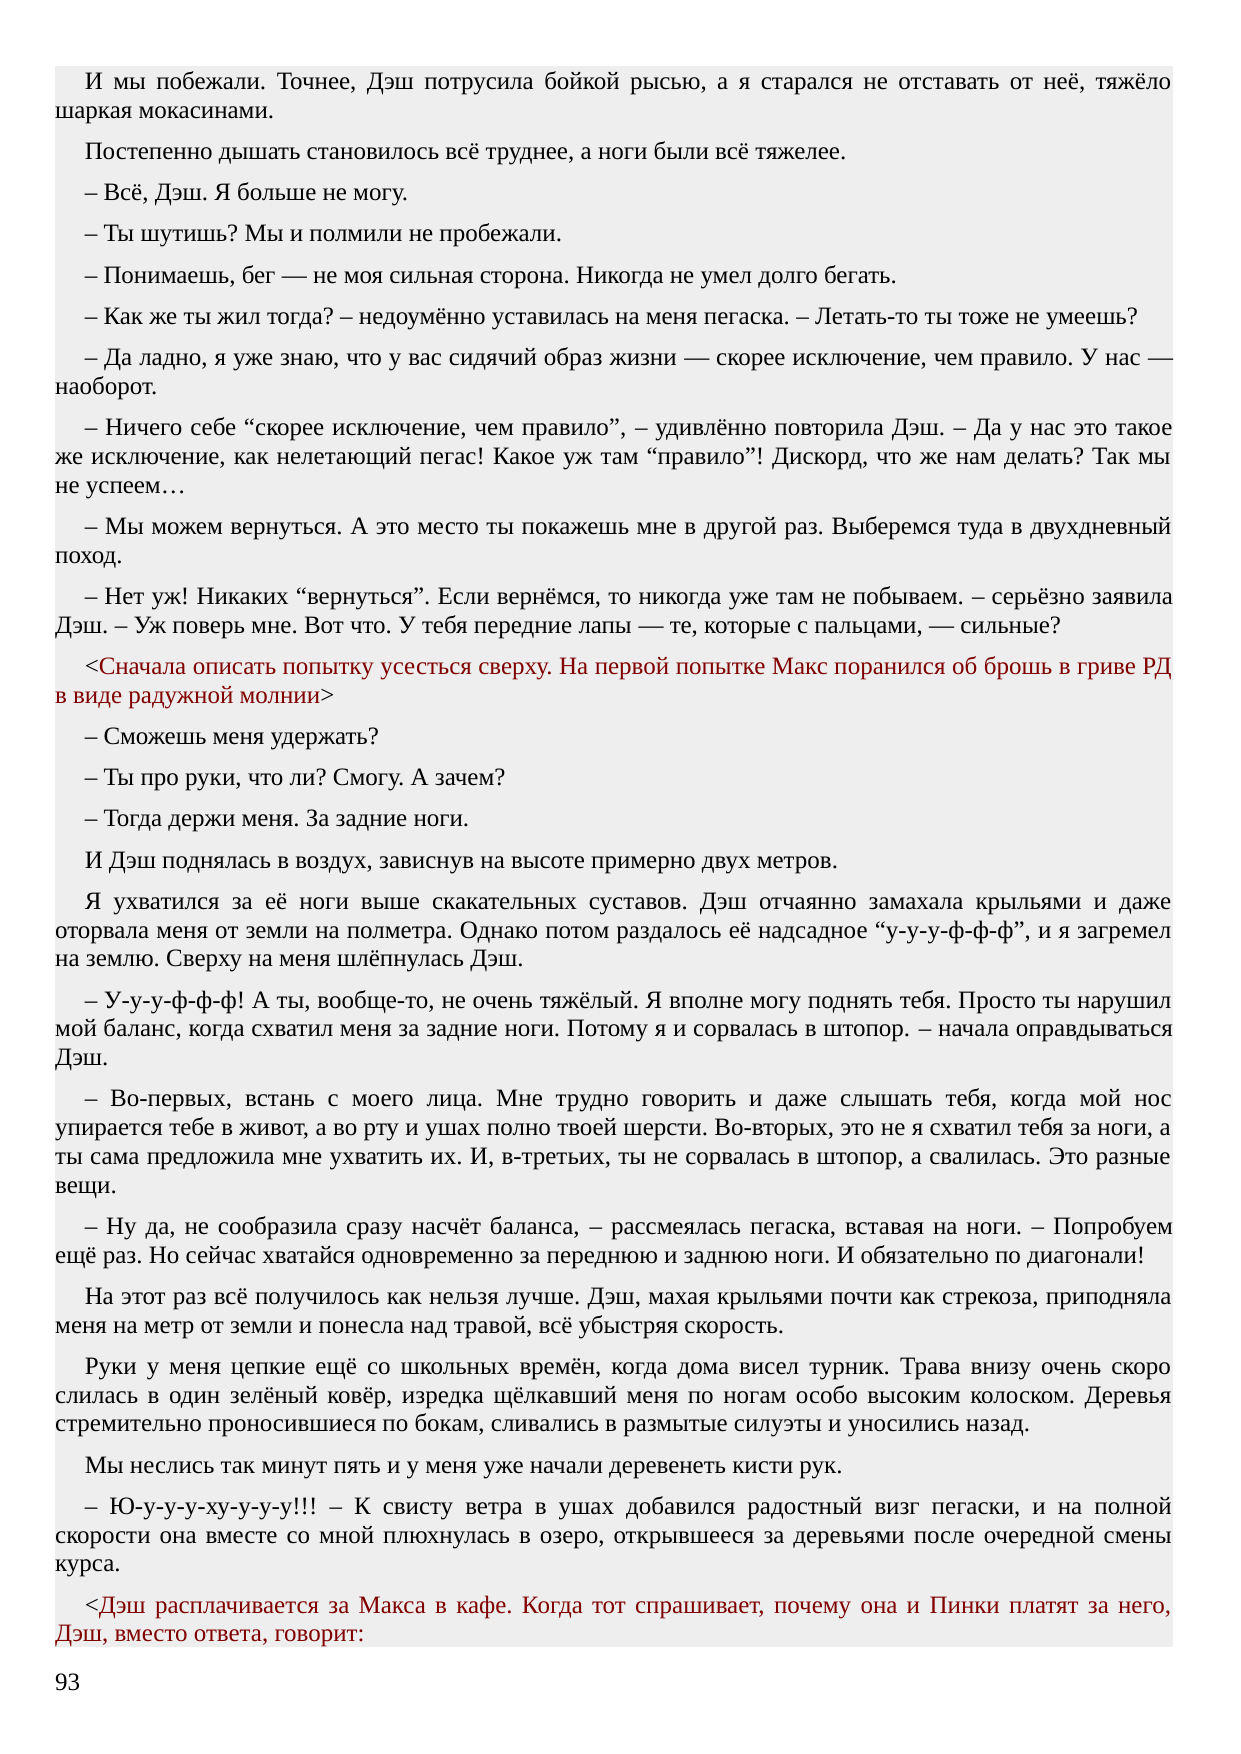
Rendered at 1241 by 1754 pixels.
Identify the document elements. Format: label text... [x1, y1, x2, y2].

text – Во-первых, встань с моего лица. Мне трудно говорить и даже слышать тебя, когда мой нос упирается тебе в живот, а во рту и ушах полно твоей шерсти. Во-вторых, это не я схватил тебя за ноги, а ты сама предложила мне ухватить их. И, в-третьих, ты не сорвалась в штопор, а свалилась. Это разные вещи. [55, 1083, 1173, 1198]
text – Ну да, не сообразила сразу насчёт баланса, – рассмеялась пегаска, вставая на ноги. – Попробуем ещё раз. Но сейчас хватайся одновременно за переднюю и заднюю ноги. И обязательно по диагонали! [55, 1211, 1173, 1268]
text На этот раз всё получилось как нельзя лучше. Дэш, махая крыльями почти как стрекоза, приподняла меня на метр от земли и понесла над травой, всё убыстряя скорость. [55, 1281, 1173, 1338]
text Постепенно дышать становилось всё труднее, а ноги были всё тяжелее. [55, 136, 1173, 165]
text – Как же ты жил тогда? – недоумённо уставилась на меня пегаска. – Летать-то ты тоже не умеешь? [55, 301, 1173, 330]
text – Всё, Дэш. Я больше не могу. [55, 177, 1173, 206]
text – Ю-у-у-у-ху-у-у-у!!! – К свисту ветра в ушах добавился радостный визг пегаски, и на полной скорости она вместе со мной плюхнулась в озеро, открывшееся за деревьями после очередной смены курса. [55, 1491, 1173, 1577]
text <Дэш расплачивается за Макса в кафе. Когда тот спрашивает, почему она и Пинки платят за него, Дэш, вместо ответа, говорит: [55, 1590, 1173, 1647]
text Мы неслись так минут пять и у меня уже начали деревенеть кисти рук. [55, 1450, 1173, 1478]
text – Ничего себе “скорее исключение, чем правило”, – удивлённо повторила Дэш. – Да у нас это такое же исключение, как нелетающий пегас! Какое уж там “правило”! Дискорд, что же нам делать? Так мы не успеем… [55, 412, 1173, 498]
text – Мы можем вернуться. А это место ты покажешь мне в другой раз. Выберемся туда в двухдневный поход. [55, 511, 1173, 568]
text И Дэш поднялась в воздух, зависнув на высоте примерно двух метров. [55, 845, 1173, 873]
text – Да ладно, я уже знаю, что у вас сидячий образ жизни — скорее исключение, чем правило. У нас — наоборот. [55, 342, 1173, 400]
text – Нет уж! Никаких “вернуться”. Если вернёмся, то никогда уже там не побываем. – серьёзно заявила Дэш. – Уж поверь мне. Вот что. У тебя передние лапы — те, которые с пальцами, — сильные? [55, 581, 1173, 638]
text <Cначала описать попытку усесться сверху. На первой попытке Макс поранился об брошь в гриве РД в виде радужной молнии> [55, 651, 1173, 708]
text – Ты про руки, что ли? Смогу. А зачем? [55, 762, 1173, 791]
text – Сможешь меня удержать? [55, 721, 1173, 750]
text – Понимаешь, бег — не моя сильная сторона. Никогда не умел долго бегать. [55, 260, 1173, 288]
text Я ухватился за её ноги выше скакательных суставов. Дэш отчаянно замахала крыльями и даже оторвала меня от земли на полметра. Однако потом раздалось её надсадное “у-у-у-ф-ф-ф”, и я загремел на землю. Сверху на меня шлёпнулась Дэш. [55, 886, 1173, 972]
text – Тогда держи меня. За задние ноги. [55, 803, 1173, 832]
text – Ты шутишь? Мы и полмили не пробежали. [55, 218, 1173, 247]
text И мы побежали. Точнее, Дэш потрусила бойкой рысью, а я старался не отставать от неё, тяжёло шаркая мокасинами. [55, 66, 1173, 123]
text Руки у меня цепкие ещё со школьных времён, когда дома висел турник. Трава внизу очень скоро слилась в один зелёный ковёр, изредка щёлкавший меня по ногам особо высоким колоском. Деревья стремительно проносившиеся по бокам, сливались в размытые силуэты и уносились назад. [55, 1351, 1173, 1437]
text – У-у-у-ф-ф-ф! А ты, вообще-то, не очень тяжёлый. Я вполне могу поднять тебя. Просто ты нарушил мой баланс, когда схватил меня за задние ноги. Потому я и сорвалась в штопор. – начала оправдываться Дэш. [55, 985, 1173, 1071]
